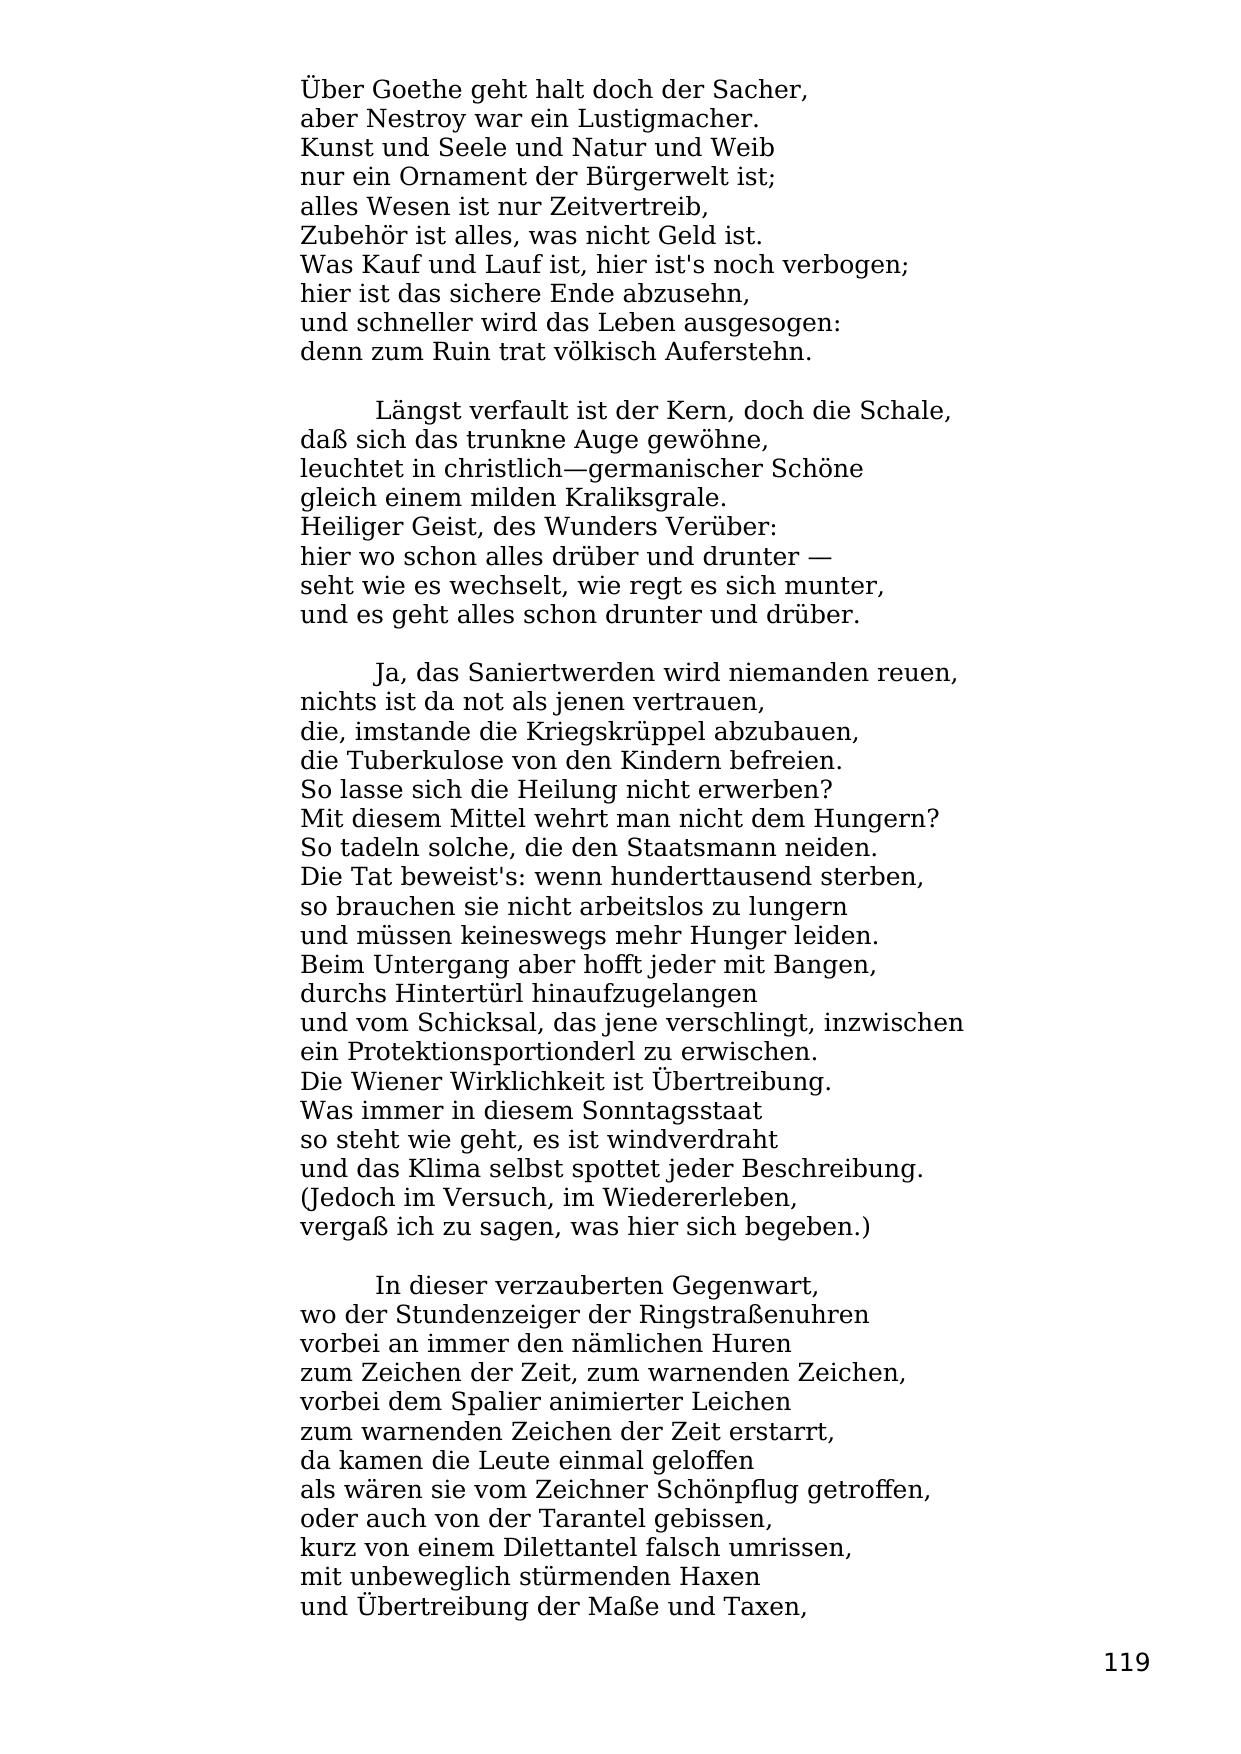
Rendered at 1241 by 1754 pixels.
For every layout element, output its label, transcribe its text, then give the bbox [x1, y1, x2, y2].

text und müssen keineswegs mehr Hunger leiden. [300, 921, 1151, 950]
text und vom Schicksal, das jene verschlingt, inzwischen [300, 1008, 1151, 1037]
text Was Kauf und Lauf ist, hier ist's noch verbogen; [300, 250, 1151, 279]
text Heiliger Geist, des Wunders Verüber: [300, 512, 1151, 542]
text (Jedoch im Versuch, im Wiedererleben, [300, 1183, 1151, 1212]
text aber Nestroy war ein Lustigmacher. [300, 104, 1151, 133]
text Zubehör ist alles, was nicht Geld ist. [300, 221, 1151, 250]
text vorbei dem Spalier animierter Leichen [300, 1387, 1151, 1417]
text daß sich das trunkne Auge gewöhne, [300, 425, 1151, 454]
text nur ein Ornament der Bürgerwelt ist; [300, 162, 1151, 192]
text die, imstande die Kriegskrüppel abzubauen, [300, 717, 1151, 746]
text Was immer in diesem Sonntagsstaat [300, 1096, 1151, 1125]
text In dieser verzauberten Gegenwart, [300, 1271, 1151, 1300]
text so brauchen sie nicht arbeitslos zu lungern [300, 892, 1151, 921]
text alles Wesen ist nur Zeitvertreib, [300, 192, 1151, 221]
text vorbei an immer den nämlichen Huren [300, 1329, 1151, 1358]
text und das Klima selbst spottet jeder Beschreibung. [300, 1154, 1151, 1183]
text wo der Stundenzeiger der Ringstraßenuhren [300, 1300, 1151, 1329]
text die Tuberkulose von den Kindern befreien. [300, 746, 1151, 775]
text zum Zeichen der Zeit, zum warnenden Zeichen, [300, 1358, 1151, 1387]
text denn zum Ruin trat völkisch Auferstehn. [300, 337, 1151, 367]
text Beim Untergang aber hofft jeder mit Bangen, [300, 950, 1151, 979]
text vergaß ich zu sagen, was hier sich begeben.) [300, 1212, 1151, 1242]
text durchs Hintertürl hinaufzugelangen [300, 979, 1151, 1008]
text kurz von einem Dilettantel falsch umrissen, [300, 1533, 1151, 1562]
text und es geht alles schon drunter und drüber. [300, 600, 1151, 629]
text hier ist das sichere Ende abzusehn, [300, 279, 1151, 308]
text hier wo schon alles drüber und drunter — [300, 542, 1151, 571]
text und Übertreibung der Maße und Taxen, [300, 1592, 1151, 1621]
text Mit diesem Mittel wehrt man nicht dem Hungern? [300, 804, 1151, 833]
text mit unbeweglich stürmenden Haxen [300, 1562, 1151, 1592]
text seht wie es wechselt, wie regt es sich munter, [300, 571, 1151, 600]
text als wären sie vom Zeichner Schönpflug getroffen, [300, 1475, 1151, 1504]
text Die Tat beweist's: wenn hunderttausend sterben, [300, 862, 1151, 892]
text Ja, das Saniertwerden wird niemanden reuen, [300, 658, 1151, 687]
text gleich einem milden Kraliksgrale. [300, 483, 1151, 512]
text Kunst und Seele und Natur und Weib [300, 133, 1151, 162]
text zum warnenden Zeichen der Zeit erstarrt, [300, 1417, 1151, 1446]
text Längst verfault ist der Kern, doch die Schale, [300, 396, 1151, 425]
text so steht wie geht, es ist windverdraht [300, 1125, 1151, 1154]
text leuchtet in christlich—germanischer Schöne [300, 454, 1151, 483]
text So lasse sich die Heilung nicht erwerben? [300, 775, 1151, 804]
text oder auch von der Tarantel gebissen, [300, 1504, 1151, 1533]
text Die Wiener Wirklichkeit ist Übertreibung. [300, 1067, 1151, 1096]
text ein Protektionsportionderl zu erwischen. [300, 1037, 1151, 1067]
text nichts ist da not als jenen vertrauen, [300, 687, 1151, 717]
text Über Goethe geht halt doch der Sacher, [300, 75, 1151, 104]
text da kamen die Leute einmal geloffen [300, 1446, 1151, 1475]
text und schneller wird das Leben ausgesogen: [300, 308, 1151, 337]
text So tadeln solche, die den Staatsmann neiden. [300, 833, 1151, 862]
